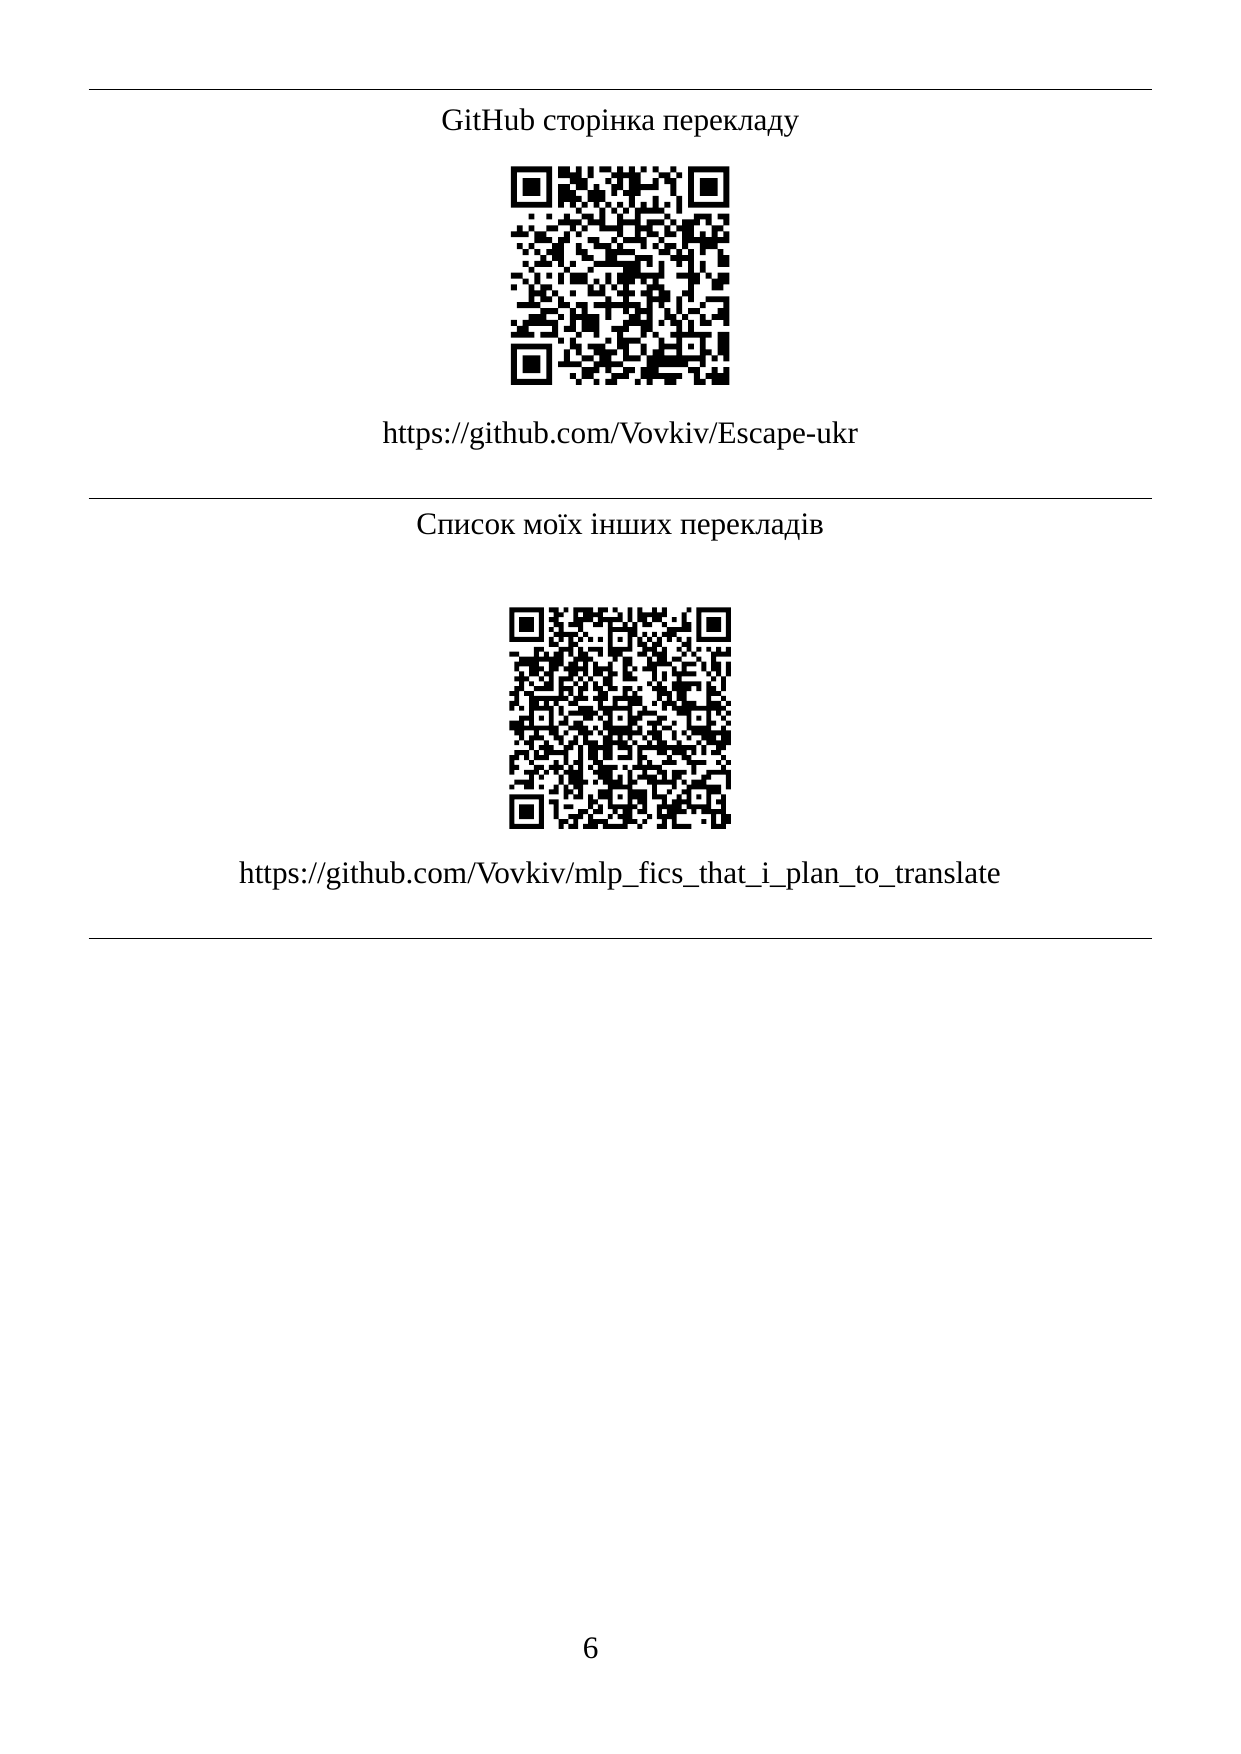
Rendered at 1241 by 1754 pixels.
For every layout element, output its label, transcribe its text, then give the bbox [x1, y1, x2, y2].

table_cell https://github.com/Vovkiv/mlp_fics_that_i_plan_to_translate [89, 842, 1152, 938]
table_cell https://github.com/Vovkiv/Escape-ukr [89, 403, 1152, 498]
table_cell [89, 149, 1152, 403]
table_cell GitHub сторінка перекладу [89, 90, 1152, 149]
table_cell [89, 594, 1152, 842]
table_cell Список моїх інших перекладів [89, 499, 1152, 594]
